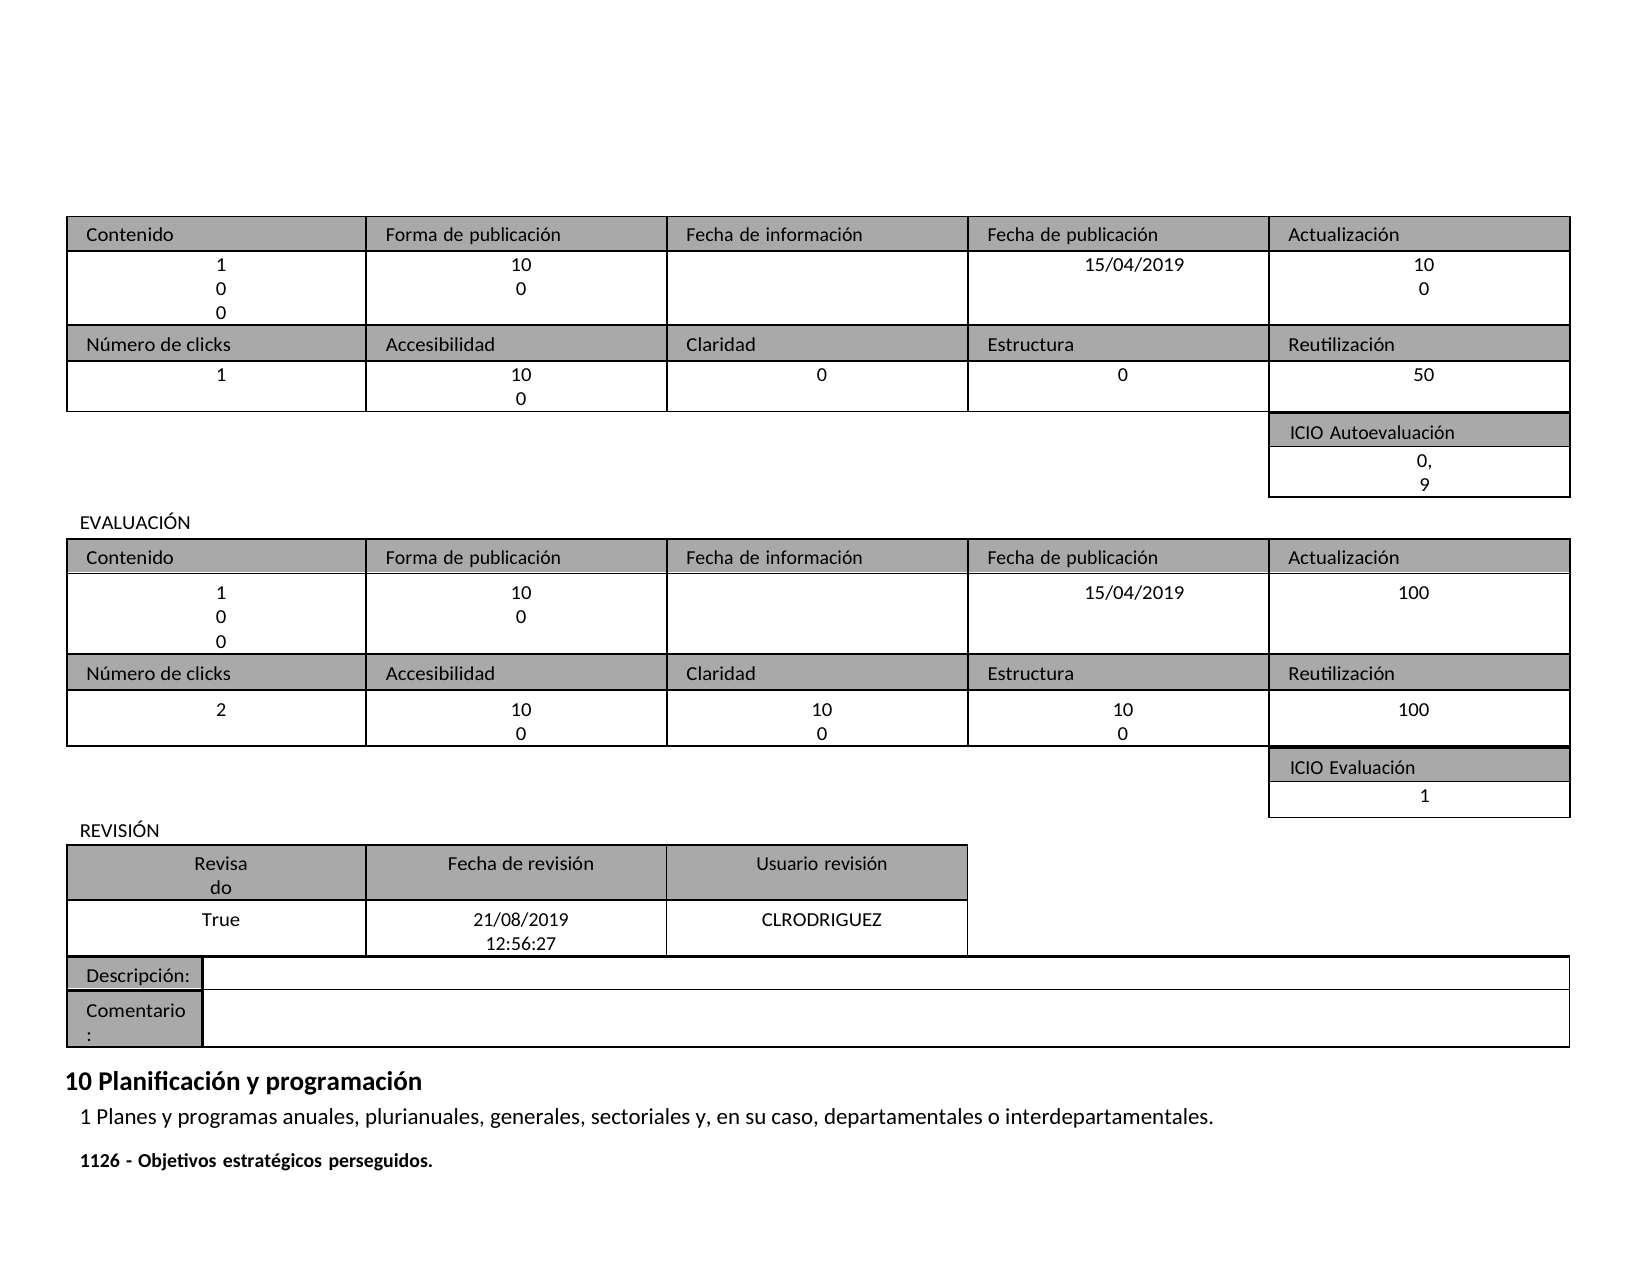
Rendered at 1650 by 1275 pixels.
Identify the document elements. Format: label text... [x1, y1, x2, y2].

table_cell [668, 252, 967, 324]
subtitle Planificación y programación [64, 1064, 1594, 1097]
table_cell [204, 990, 1569, 1046]
table_cell 100 [668, 691, 967, 745]
table_header Fecha de información [668, 217, 967, 250]
table_header Actualización [1270, 217, 1569, 250]
table_cell Reutilización [1270, 655, 1569, 689]
table_cell Descripción: [68, 958, 201, 988]
table_cell ICIO Autoevaluación [1270, 414, 1569, 446]
table_cell CLRODRIGUEZ [667, 901, 967, 955]
table_cell Claridad [668, 326, 967, 360]
subtitle Planes y programas anuales, plurianuales, generales, sectoriales y, en su caso, departamentales o interdepartamentales. [79, 1102, 1594, 1131]
text EVALUACIÓN [79, 511, 1594, 535]
table_cell 21/08/2019 12:56:27 [367, 901, 666, 955]
text REVISIÓN [79, 818, 1594, 842]
table_cell Estructura [969, 326, 1268, 360]
table_header Contenido [68, 540, 365, 572]
table_cell 100 [1270, 252, 1569, 324]
table_cell 100 [1270, 574, 1569, 653]
table_cell Accesibilidad [367, 326, 666, 360]
table_cell 15/04/2019 [969, 252, 1268, 324]
table_cell 100 [1270, 691, 1569, 745]
table_cell Estructura [969, 655, 1268, 689]
table_cell Número de clicks [68, 326, 365, 360]
table_cell Comentario: [68, 992, 201, 1046]
table_cell 100 [367, 362, 666, 411]
table_header Fecha de información [668, 540, 967, 572]
table_cell Claridad [668, 655, 967, 689]
table_cell [668, 574, 967, 653]
table_cell [67, 747, 1268, 816]
table_cell Reutilización [1270, 326, 1569, 360]
table_cell 15/04/2019 [969, 574, 1268, 653]
table_cell 100 [68, 574, 365, 653]
table_header Forma de publicación [367, 217, 666, 250]
table_header Forma de publicación [367, 540, 666, 572]
table_cell 0 [969, 362, 1268, 411]
table_cell 100 [367, 574, 666, 653]
table_header Usuario revisión [667, 846, 967, 899]
table_cell 100 [367, 252, 666, 324]
table_header Fecha de revisión [367, 846, 666, 899]
table_header Fecha de publicación [969, 540, 1268, 572]
text 1126 - Objetivos estratégicos perseguidos. [79, 1148, 1594, 1172]
table_cell 0,9 [1270, 447, 1569, 496]
table_cell 2 [68, 691, 365, 745]
table_cell True [68, 901, 365, 955]
table_cell 100 [367, 691, 666, 745]
table_cell 1 [1270, 782, 1569, 816]
table_header Contenido [68, 217, 365, 250]
table_cell 1 [68, 362, 365, 411]
table_cell 100 [969, 691, 1268, 745]
table_header Fecha de publicación [969, 217, 1268, 250]
table_cell ICIO Evaluación [1270, 749, 1569, 781]
table_cell [204, 958, 1569, 988]
table_cell 50 [1270, 362, 1569, 411]
table_header Actualización [1270, 540, 1569, 572]
table_cell Número de clicks [68, 655, 365, 689]
table_header [968, 844, 1569, 955]
table_cell 0 [668, 362, 967, 411]
table_header Revisado [68, 846, 365, 899]
table_cell Accesibilidad [367, 655, 666, 689]
table_cell 100 [68, 252, 365, 324]
table_cell [67, 412, 1268, 496]
